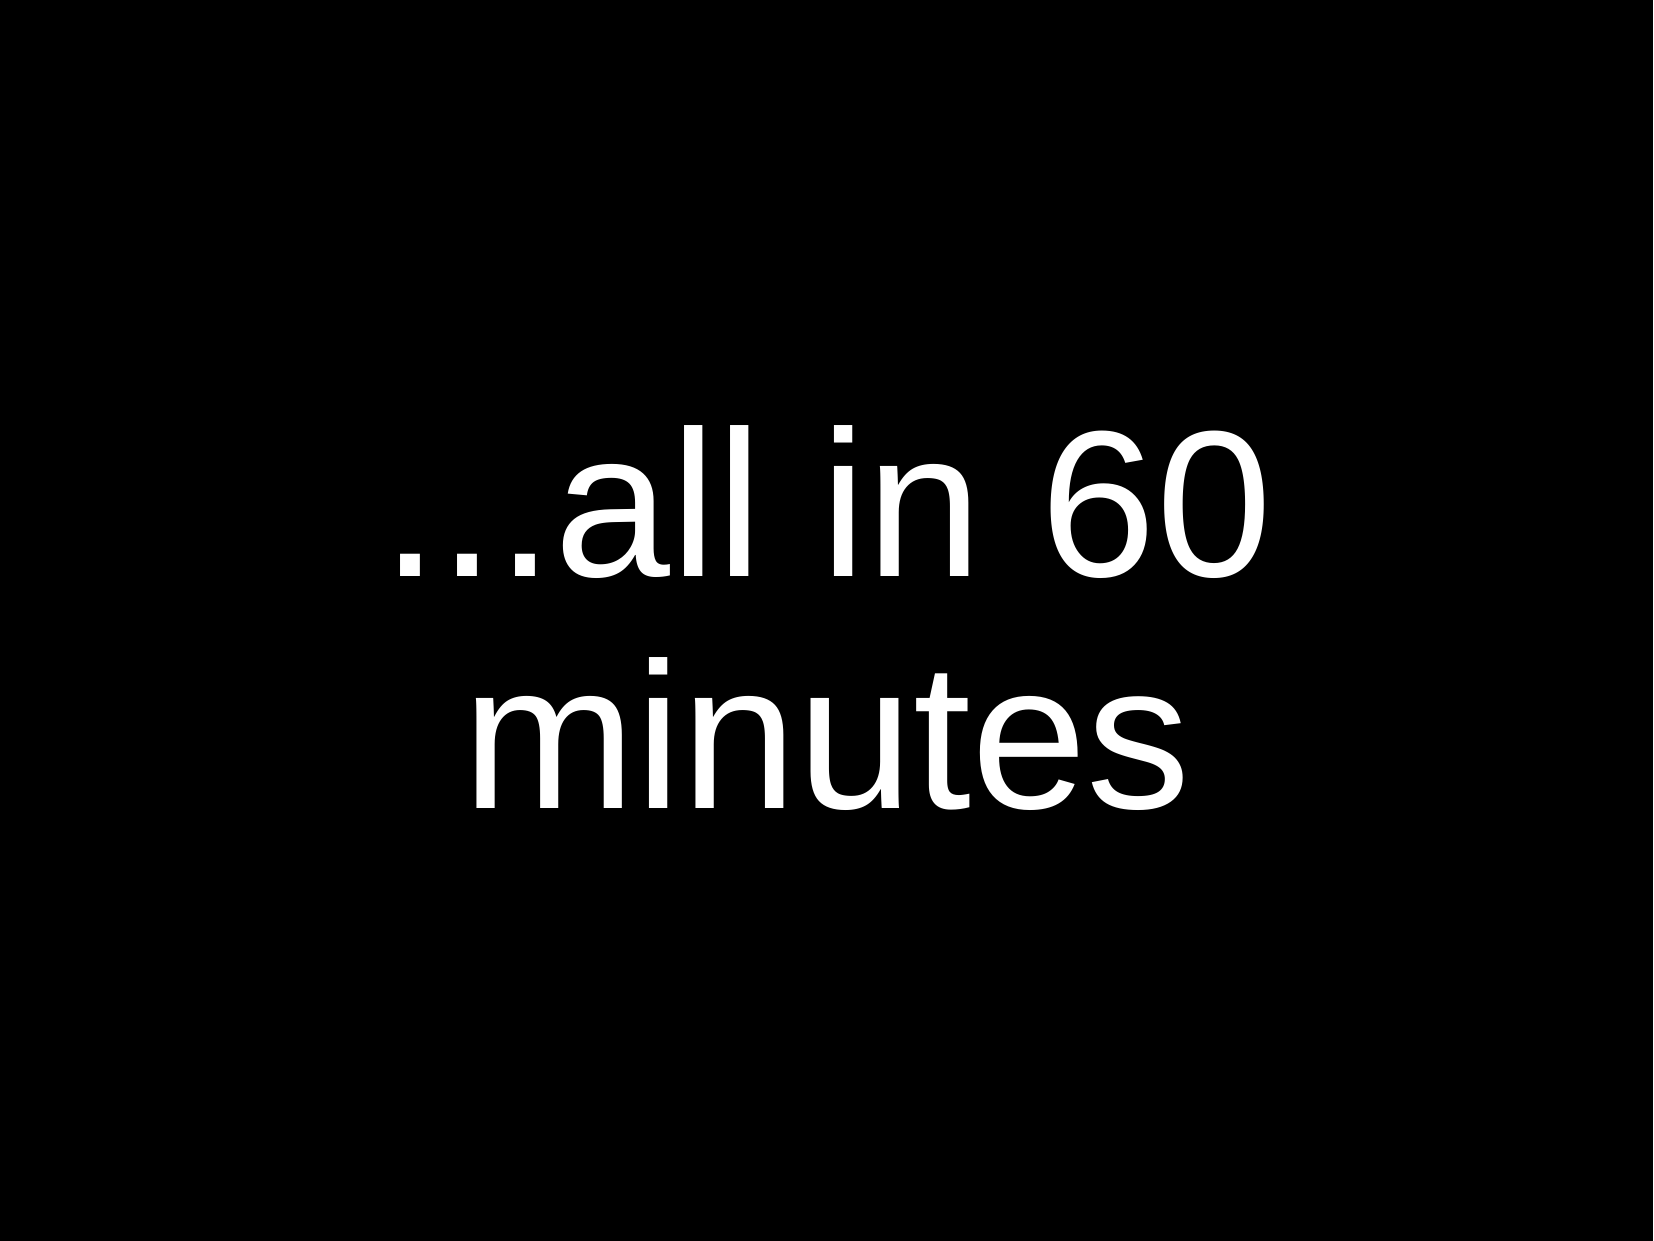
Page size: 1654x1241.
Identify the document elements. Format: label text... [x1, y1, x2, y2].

title ...all in 60 minutes [82, 101, 1571, 1140]
